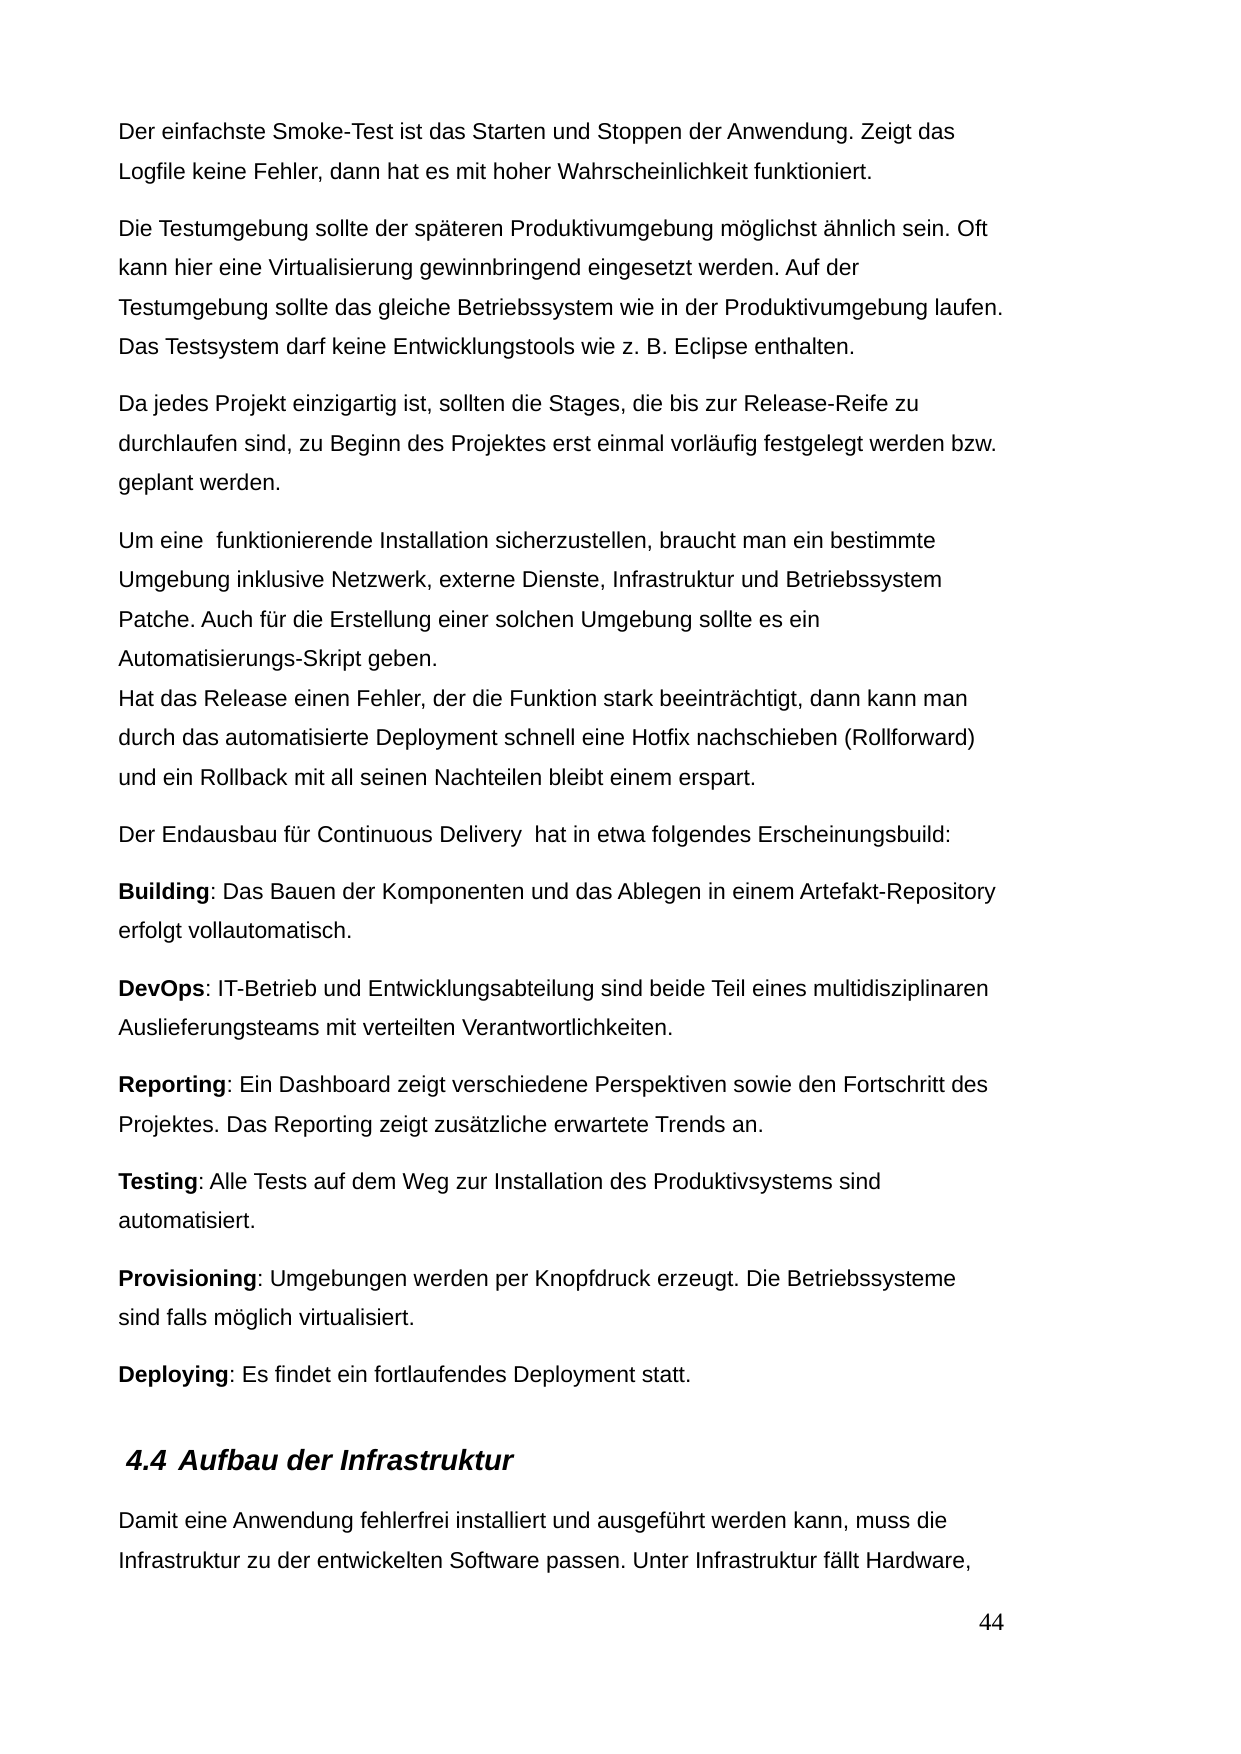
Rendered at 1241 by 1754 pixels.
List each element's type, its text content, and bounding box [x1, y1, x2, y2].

text Building: Das Bauen der Komponenten und das Ablegen in einem Artefakt-Repository erfolgt vollautomatisch. [118, 878, 1004, 944]
text Der einfachste Smoke-Test ist das Starten und Stoppen der Anwendung. Zeigt das Logfile keine Fehler, dann hat es mit hoher Wahrscheinlichkeit funktioniert. [118, 118, 1004, 184]
text Die Testumgebung sollte der späteren Produktivumgebung möglichst ähnlich sein. Oft kann hier eine Virtualisierung gewinnbringend eingesetzt werden. Auf der Testumgebung sollte das gleiche Betriebssystem wie in der Produktivumgebung laufen. Das Testsystem darf keine Entwicklungstools wie z. B. Eclipse enthalten. [118, 215, 1004, 359]
text Damit eine Anwendung fehlerfrei installiert und ausgeführt werden kann, muss die Infrastruktur zu der entwickelten Software passen. Unter Infrastruktur fällt Hardware, [118, 1507, 1004, 1573]
text Da jedes Projekt einzigartig ist, sollten die Stages, die bis zur Release-Reife zu durchlaufen sind, zu Beginn des Projektes erst einmal vorläufig festgelegt werden bzw. geplant werden. [118, 390, 1004, 496]
text Deploying: Es findet ein fortlaufendes Deployment statt. [118, 1361, 1004, 1387]
text DevOps: IT-Betrieb und Entwicklungsabteilung sind beide Teil eines multidisziplinaren Auslieferungsteams mit verteilten Verantwortlichkeiten. [118, 974, 1004, 1040]
text Testing: Alle Tests auf dem Weg zur Installation des Produktivsystems sind automatisiert. [118, 1168, 1004, 1234]
text Hat das Release einen Fehler, der die Funktion stark beeinträchtigt, dann kann man durch das automatisierte Deployment schnell eine Hotfix nachschieben (Rollforward) und ein Rollback mit all seinen Nachteilen bleibt einem erspart. [118, 684, 1004, 790]
text Der Endausbau für Continuous Delivery hat in etwa folgendes Erscheinungsbuild: [118, 821, 1004, 847]
text Reporting: Ein Dashboard zeigt verschiedene Perspektiven sowie den Fortschritt des Projektes. Das Reporting zeigt zusätzliche erwartete Trends an. [118, 1071, 1004, 1137]
text Um eine funktionierende Installation sicherzustellen, braucht man ein bestimmte Umgebung inklusive Netzwerk, externe Dienste, Infrastruktur und Betriebssystem Patche. Auch für die Erstellung einer solchen Umgebung sollte es ein Automatisierungs-Skript geben. [118, 527, 1004, 671]
subtitle Aufbau der Infrastruktur [118, 1443, 1004, 1477]
text Provisioning: Umgebungen werden per Knopfdruck erzeugt. Die Betriebssysteme sind falls möglich virtualisiert. [118, 1264, 1004, 1330]
